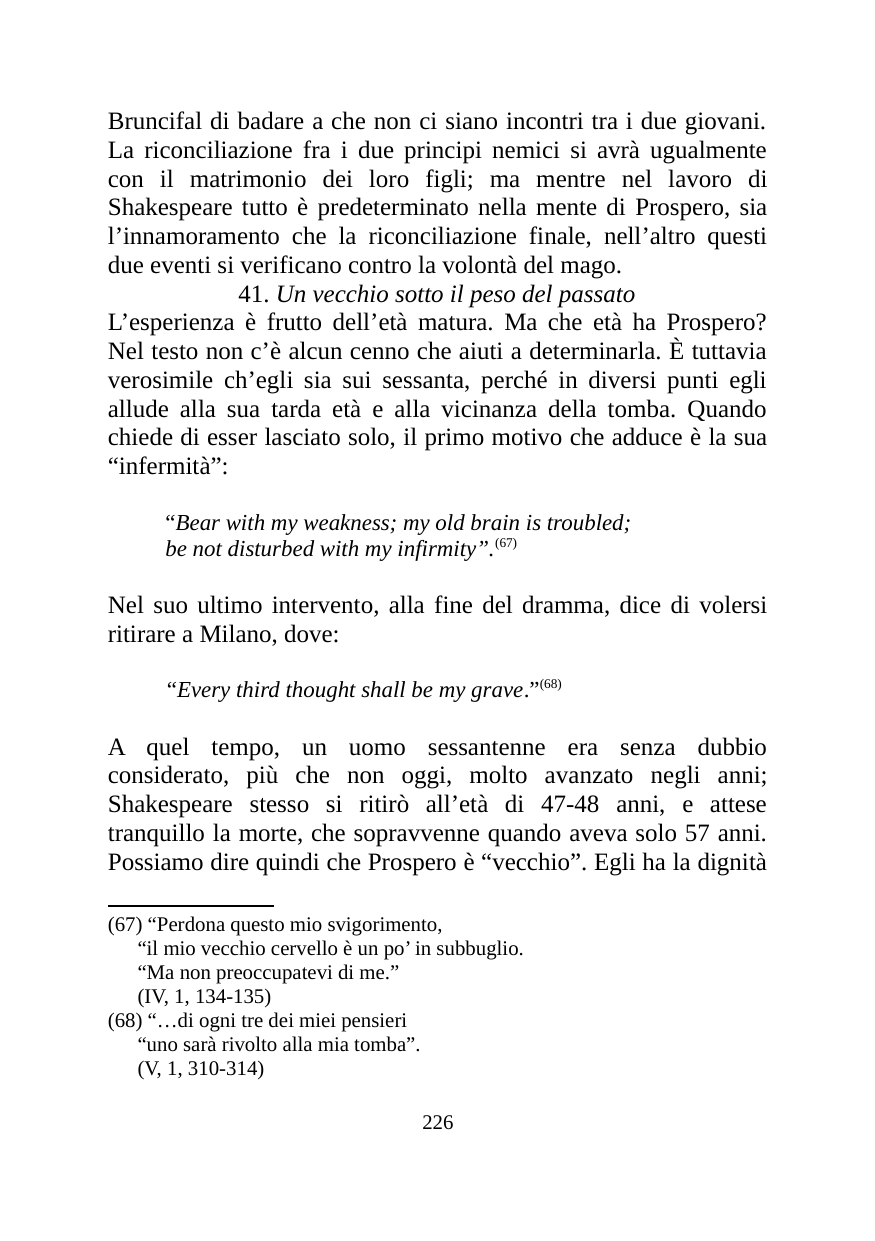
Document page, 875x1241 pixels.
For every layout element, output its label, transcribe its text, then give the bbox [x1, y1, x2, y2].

text L’esperienza è frutto dell’età matura. Ma che età ha Prospero? Nel testo non c’è alcun cenno che aiuti a determinarla. È tuttavia verosimile ch’egli sia sui sessanta, perché in diversi punti egli allude alla sua tarda età e alla vicinanza della tomba. Quando chiede di esser lasciato solo, il primo motivo che adduce è la sua “infermità”: [108, 307, 768, 480]
text “Perdona questo mio svigorimento, [108, 912, 768, 936]
text A quel tempo, un uomo sessantenne era senza dubbio considerato, più che non oggi, molto avanzato negli anni; Shakespeare stesso si ritirò all’età di 47-48 anni, e attese tranquillo la morte, che sopravvenne quando aveva solo 57 anni. Possiamo dire quindi che Prospero è “vecchio”. Egli ha la dignità [108, 732, 768, 875]
text be not disturbed with my infirmity”. [165, 535, 768, 561]
text (V, 1, 310-314) [137, 1056, 768, 1080]
text Nel suo ultimo intervento, alla fine del dramma, dice di volersi ritirare a Milano, dove: [108, 590, 768, 648]
text “uno sarà rivolto alla mia tomba”. [137, 1032, 768, 1056]
text “Bear with my weakness; my old brain is troubled; [165, 509, 768, 535]
subtitle 41. Un vecchio sotto il peso del passato [108, 279, 768, 307]
text (IV, 1, 134-135) [137, 984, 768, 1008]
text Bruncifal di badare a che non ci siano incontri tra i due giovani. La riconciliazione fra i due principi nemici si avrà ugualmente con il matrimonio dei loro figli; ma mentre nel lavoro di Shakespeare tutto è predeterminato nella mente di Prospero, sia l’innamoramento che la riconciliazione finale, nell’altro questi due eventi si verificano contro la volontà del mago. [108, 106, 768, 279]
text “il mio vecchio cervello è un po’ in subbuglio. [137, 936, 768, 960]
text “Ma non preoccupatevi di me.” [137, 960, 768, 984]
text “Every third thought shall be my grave.” [167, 676, 768, 703]
text “…di ogni tre dei miei pensieri [108, 1008, 768, 1032]
